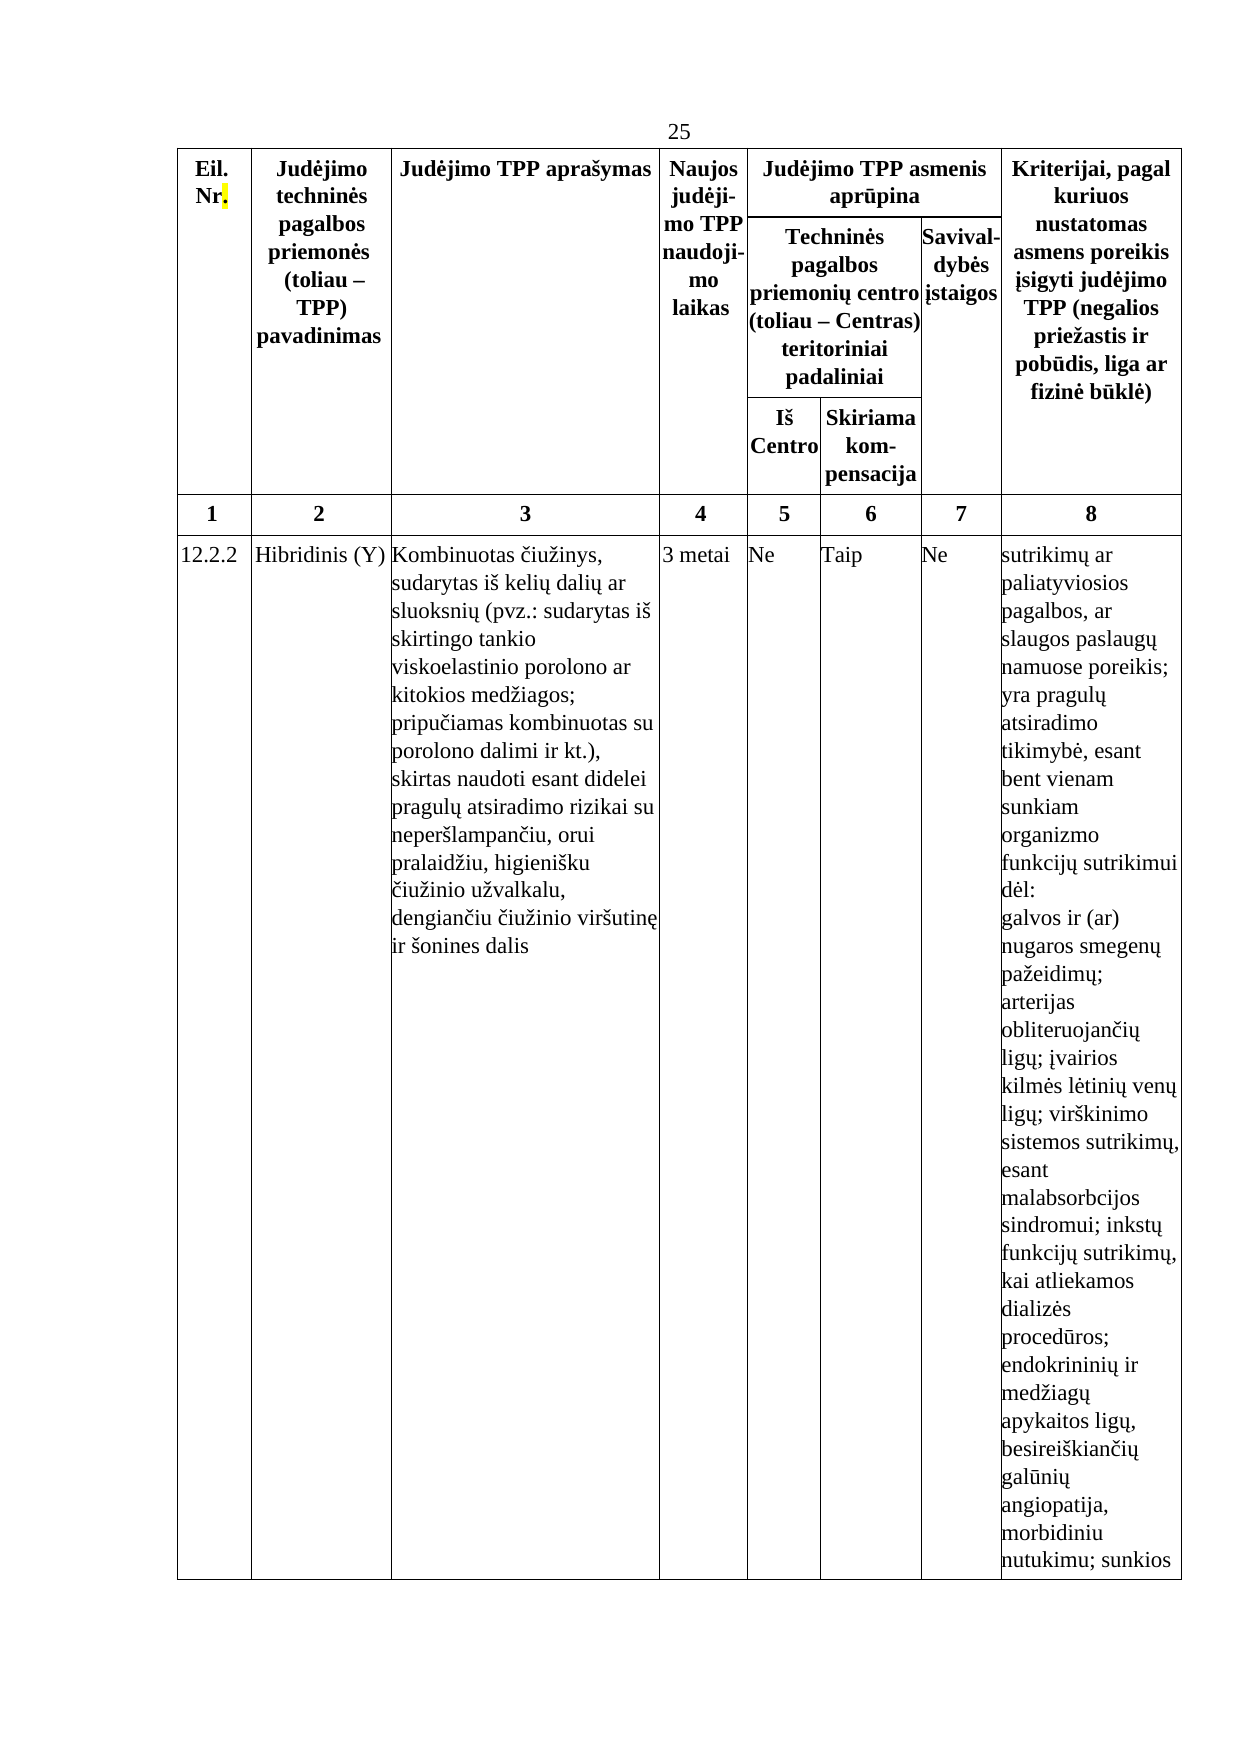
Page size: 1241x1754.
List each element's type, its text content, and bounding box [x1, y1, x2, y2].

table_cell 3 [392, 495, 659, 534]
table_cell Ne [922, 536, 1001, 1579]
table_header Judėjimo techninės pagalbos priemonės (toliau – TPP) pavadinimas [252, 149, 391, 493]
table_cell Taip [821, 536, 921, 1579]
table_cell sutrikimų ar paliatyviosios pagalbos, ar slaugos paslaugų namuose poreikis; yra pragulų atsiradimo tikimybė, esant bent vienam sunkiam organizmo funkcijų sutrikimui dėl: galvos ir (ar) nugaros smegenų pažeidimų; arterijas obliteruojančių ligų; įvairios kilmės lėtinių venų ligų; virškinimo sistemos sutrikimų, esant malabsorbcijos sindromui; inkstų funkcijų sutrikimų, kai atliekamos dializės procedūros; endokrininių ir medžiagų apykaitos ligų, besireiškiančių galūnių angiopatija, morbidiniu nutukimu; sunkios [1002, 536, 1181, 1579]
table_header Judėjimo TPP asmenis aprūpina [748, 149, 1001, 216]
table_cell 4 [660, 495, 747, 534]
table_header Eil. Nr. [178, 149, 251, 493]
table_header Naujos judėji- mo TPP naudoji-mo laikas [660, 149, 747, 493]
table_cell Savival-dybės įstaigos [922, 218, 1001, 493]
table_cell 3 metai [660, 536, 747, 1579]
table_cell 7 [922, 495, 1001, 534]
table_cell Hibridinis (Y) [252, 536, 391, 1579]
table_cell Skiriama kom-pensacija [821, 398, 921, 493]
table_cell Kombinuotas čiužinys, sudarytas iš kelių dalių ar sluoksnių (pvz.: sudarytas iš skirtingo tankio viskoelastinio porolono ar kitokios medžiagos; pripučiamas kombinuotas su porolono dalimi ir kt.), skirtas naudoti esant didelei pragulų atsiradimo rizikai su neperšlampančiu, orui pralaidžiu, higienišku čiužinio užvalkalu, dengiančiu čiužinio viršutinę ir šonines dalis [392, 536, 659, 1579]
table_cell Iš Centro [748, 398, 820, 493]
table_header Kriterijai, pagal kuriuos nustatomas asmens poreikis įsigyti judėjimo TPP (negalios priežastis ir pobūdis, liga ar fizinė būklė) [1002, 149, 1181, 493]
table_cell Ne [748, 536, 820, 1579]
table_cell 2 [252, 495, 391, 534]
table_cell Techninės pagalbos priemonių centro (toliau – Centras) teritoriniai padaliniai [748, 218, 921, 397]
table_cell 6 [821, 495, 921, 534]
table_cell 12.2.2 [178, 536, 251, 1579]
table_header Judėjimo TPP aprašymas [392, 149, 659, 493]
table_cell 8 [1002, 495, 1181, 534]
table_cell 1 [178, 495, 251, 534]
table_cell 5 [748, 495, 820, 534]
